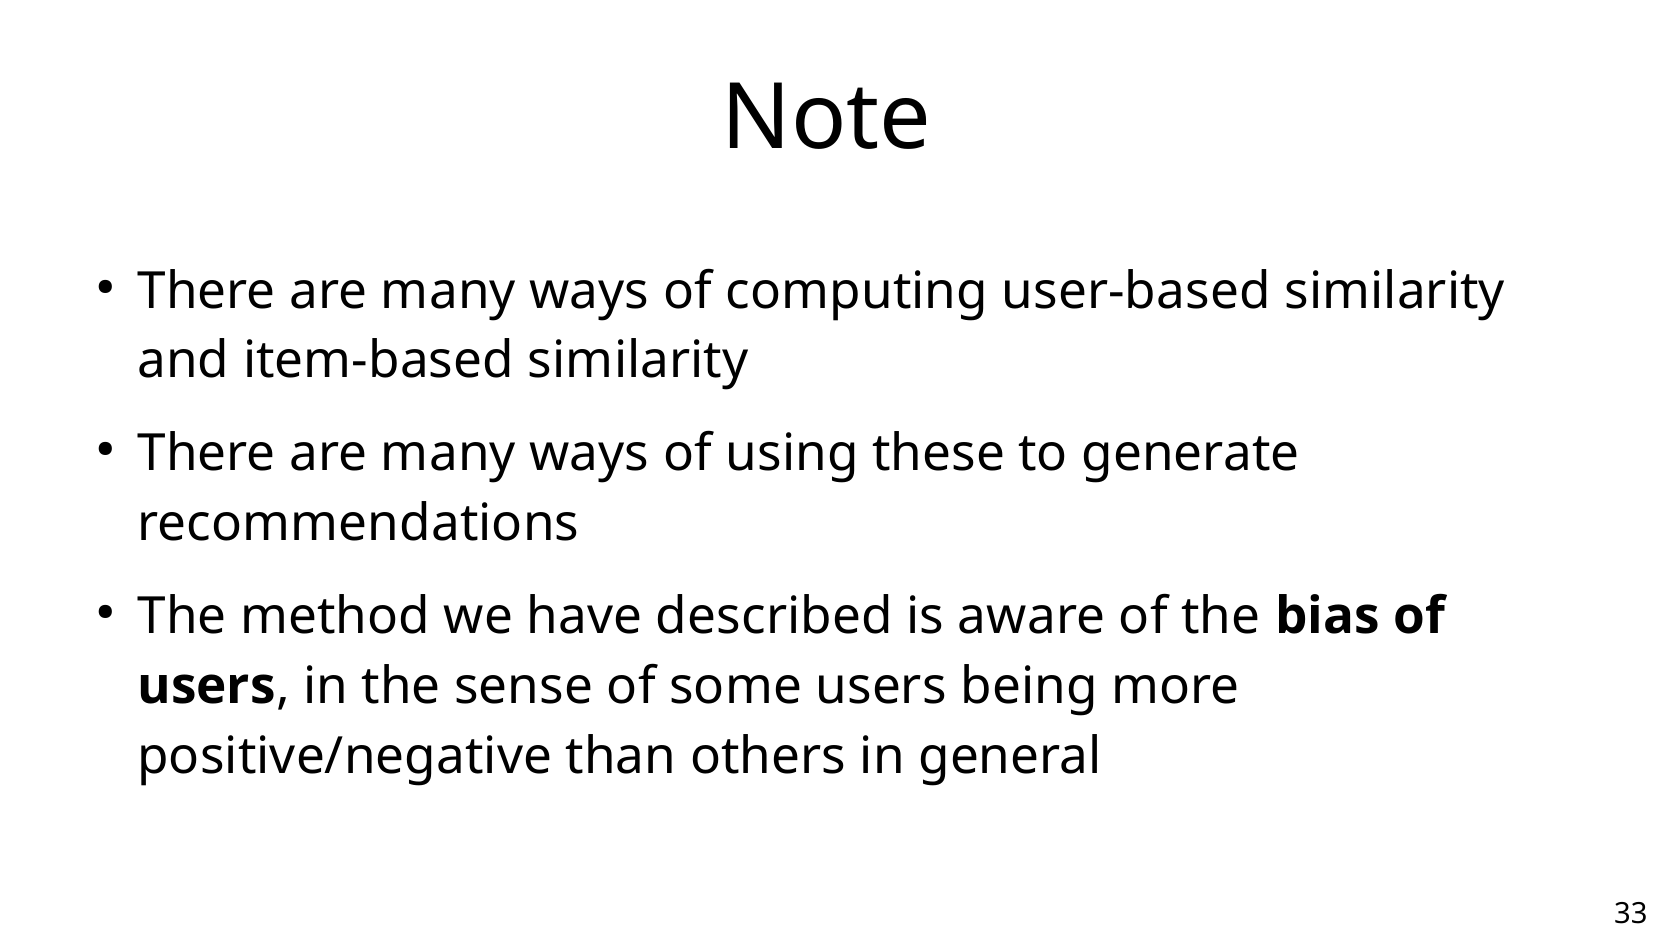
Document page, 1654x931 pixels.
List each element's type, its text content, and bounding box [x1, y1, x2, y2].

title Note [82, 1, 1571, 226]
list There are many ways of computing user-based similarity and item-based similarity There are many ways of using these to generate recommendations The method we have described is aware of the bias of users, in the sense of some users being more positive/negative than others in general [82, 253, 1571, 793]
